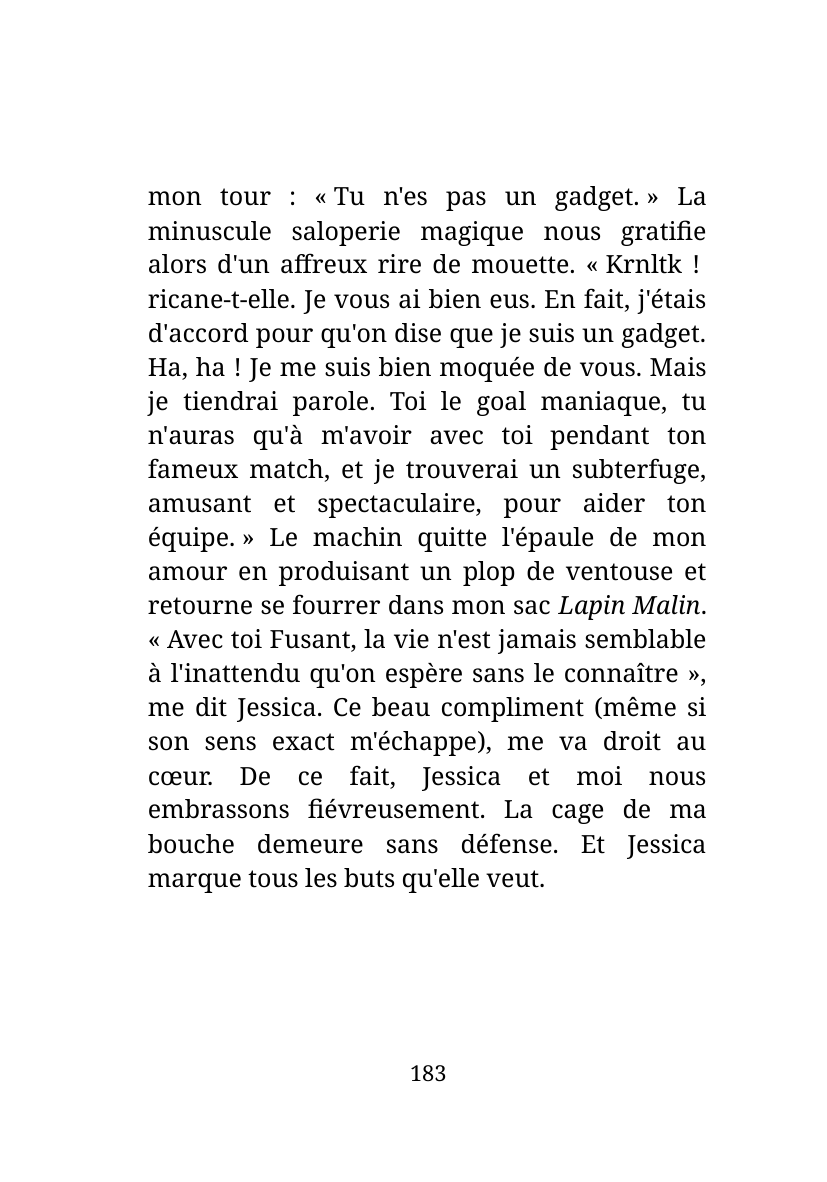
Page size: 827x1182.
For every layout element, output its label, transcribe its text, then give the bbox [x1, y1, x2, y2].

text mon tour : « Tu n'es pas un gadget. » La minuscule saloperie magique nous gratifie alors d'un affreux rire de mouette. « Krnltk ! ricane-t-elle. Je vous ai bien eus. En fait, j'étais d'accord pour qu'on dise que je suis un gadget. Ha, ha ! Je me suis bien moquée de vous. Mais je tiendrai parole. Toi le goal maniaque, tu n'auras qu'à m'avoir avec toi pendant ton fameux match, et je trouverai un subterfuge, amusant et spectaculaire, pour aider ton équipe. » Le machin quitte l'épaule de mon amour en produisant un plop de ventouse et retourne se fourrer dans mon sac Lapin Malin. « Avec toi Fusant, la vie n'est jamais semblable à l'inattendu qu'on espère sans le connaître », me dit Jessica. Ce beau compliment (même si son sens exact m'échappe), me va droit au cœur. De ce fait, Jessica et moi nous embrassons fiévreusement. La cage de ma bouche demeure sans défense. Et Jessica marque tous les buts qu'elle veut. [148, 179, 707, 894]
